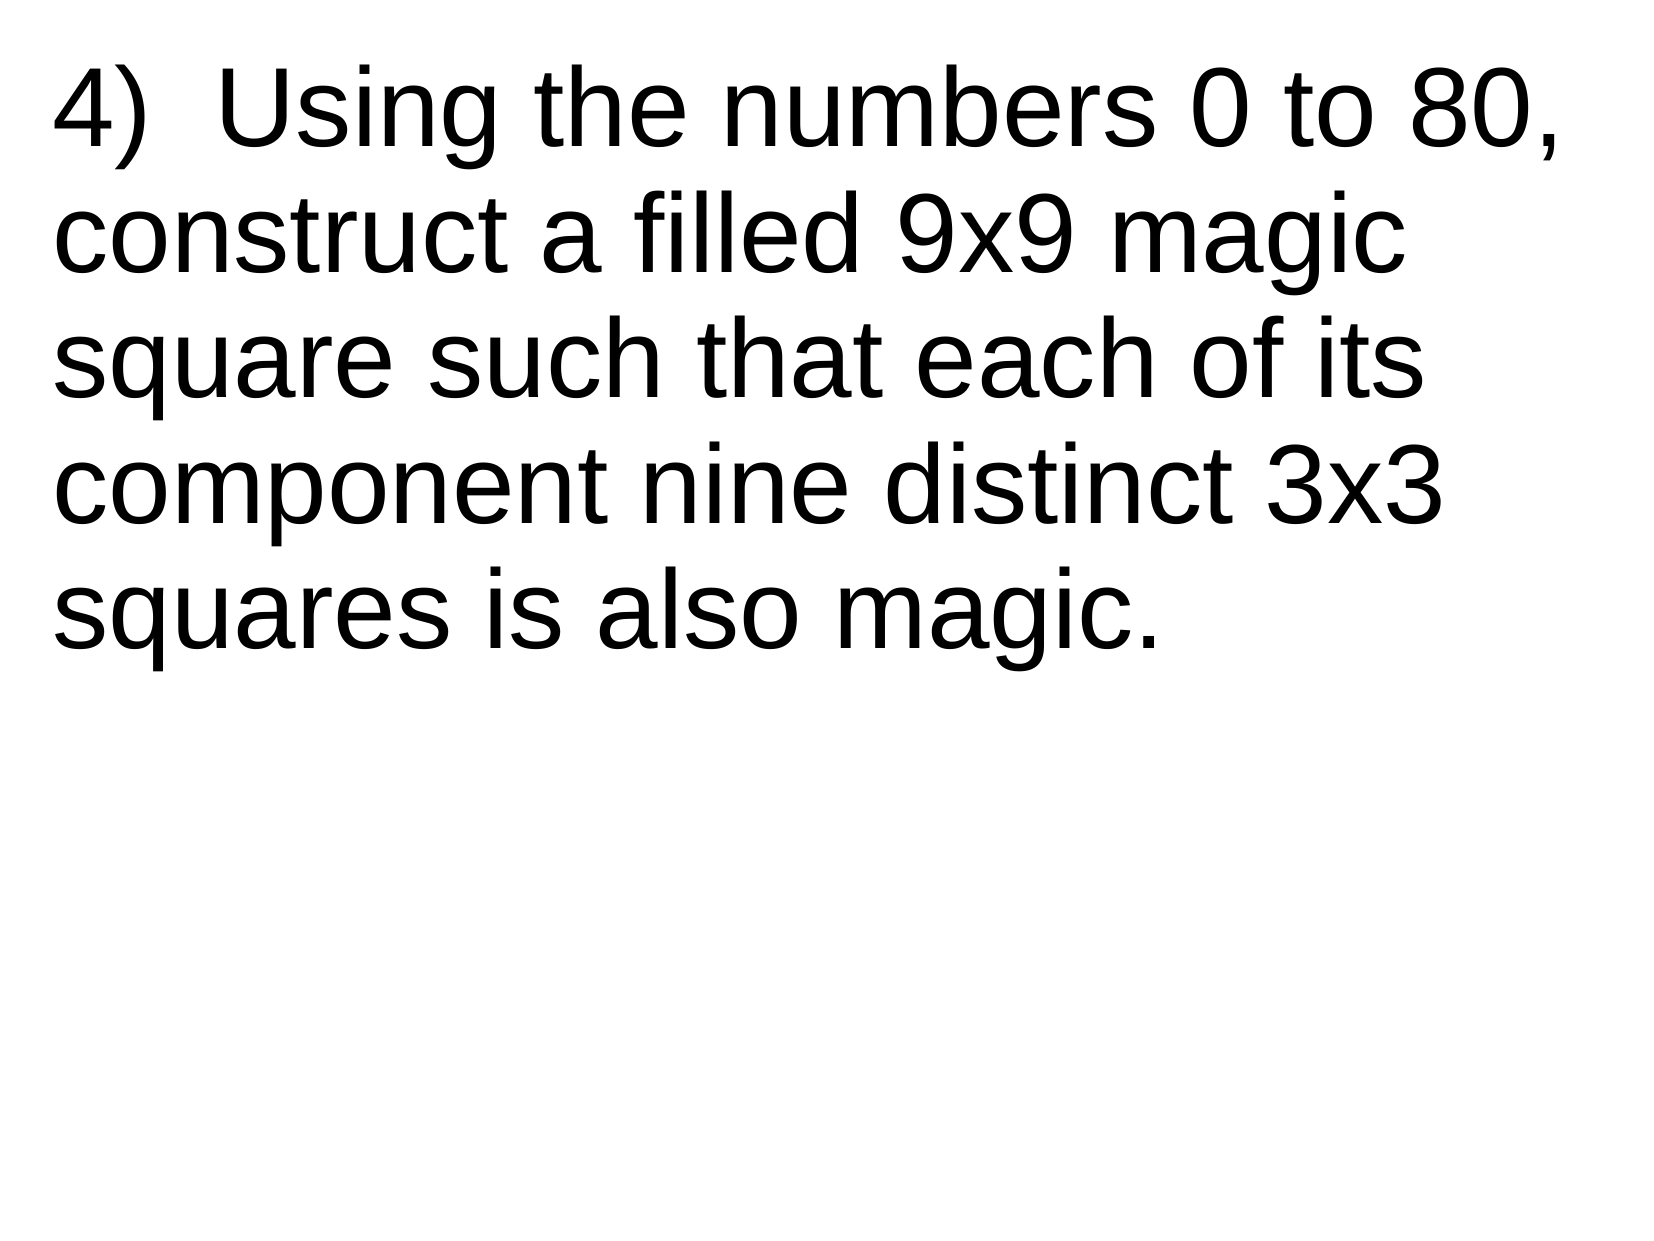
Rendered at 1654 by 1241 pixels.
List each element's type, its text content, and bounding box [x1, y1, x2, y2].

text_box 4) Using the numbers 0 to 80, construct a filled 9x9 magic square such that each of its component nine distinct 3x3 squares is also magic. [37, 37, 1613, 680]
